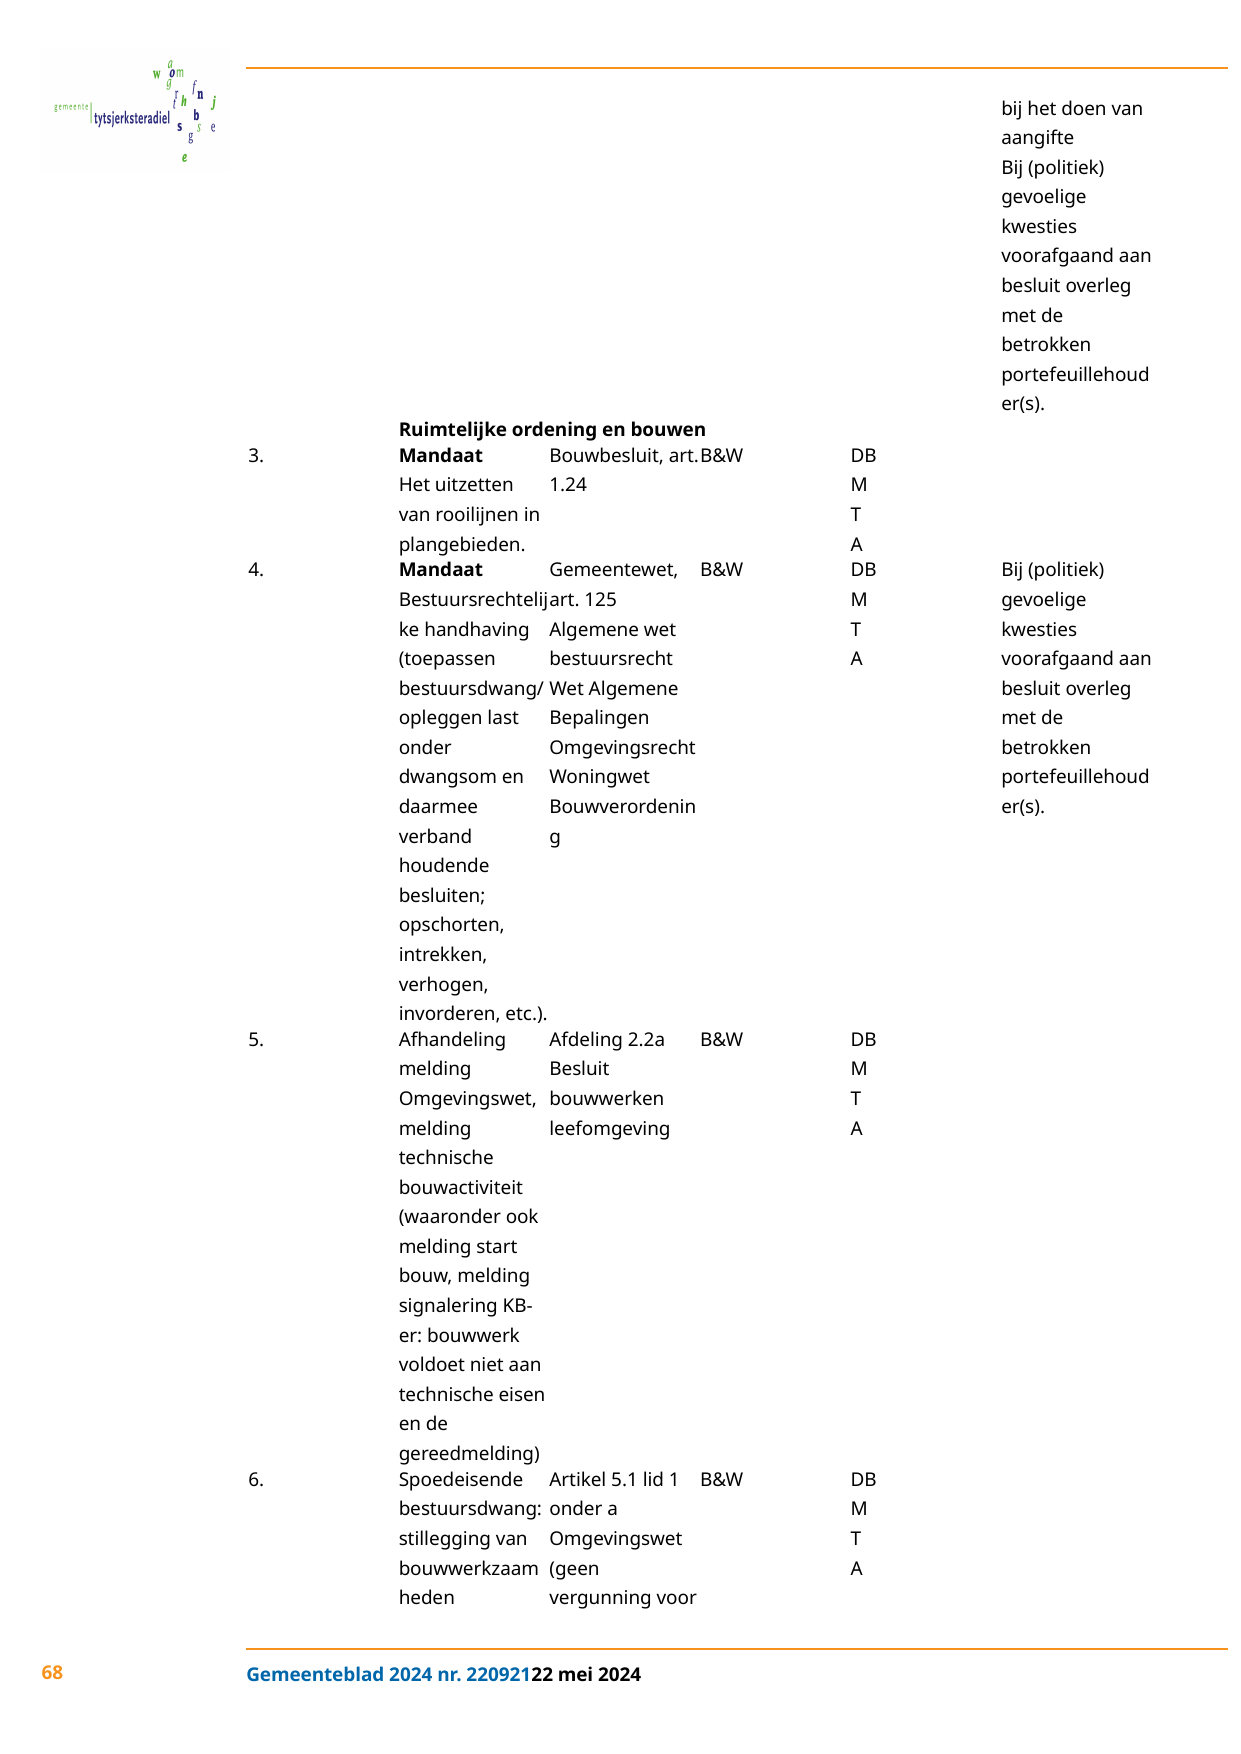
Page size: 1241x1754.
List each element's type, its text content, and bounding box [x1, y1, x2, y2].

table_cell Afdeling 2.2a Besluit bouwwerken leefomgeving [549, 1026, 700, 1466]
table_cell Ruimtelijke ordening en bouwen [399, 416, 1152, 442]
table_cell [850, 95, 1001, 416]
table_cell Gemeentewet, art. 125 Algemene wet bestuursrecht Wet Algemene Bepalingen Omgevingsrecht Woningwet Bouwverordening [549, 557, 700, 1026]
table_cell 4. [248, 557, 398, 1026]
table_cell B&W [700, 1026, 850, 1466]
table_cell DB M T A [850, 1026, 1001, 1466]
table_cell DB M T A [850, 1466, 1001, 1610]
table_cell B&W [700, 1466, 850, 1610]
table_cell [248, 416, 398, 442]
table_cell 5. [248, 1026, 398, 1466]
table_cell bij het doen van aangifte Bij (politiek) gevoelige kwesties voorafgaand aan besluit overleg met de betrokken portefeuillehouder(s). [1001, 95, 1152, 416]
table_cell [700, 95, 850, 416]
picture [41, 47, 231, 172]
table_cell B&W [700, 442, 850, 557]
table_cell [399, 95, 549, 416]
table_cell [1001, 442, 1152, 557]
table_cell DB M T A [850, 442, 1001, 557]
table_cell Mandaat Het uitzetten van rooilijnen in plangebieden. [399, 442, 549, 557]
table_cell Mandaat Bestuursrechtelijke handhaving (toepassen bestuursdwang/opleggen last onder dwangsom en daarmee verband houdende besluiten; opschorten, intrekken, verhogen, invorderen, etc.). [399, 557, 549, 1026]
table_cell Bij (politiek) gevoelige kwesties voorafgaand aan besluit overleg met de betrokken portefeuillehouder(s). [1001, 557, 1152, 1026]
table_cell [1001, 1026, 1152, 1466]
table_cell DB M T A [850, 557, 1001, 1026]
table_cell B&W [700, 557, 850, 1026]
table_cell Spoedeisende bestuursdwang: stillegging van bouwwerkzaamheden [399, 1466, 549, 1610]
table_cell [1001, 1466, 1152, 1610]
table_cell Bouwbesluit, art. 1.24 [549, 442, 700, 557]
table_cell Artikel 5.1 lid 1 onder a Omgevingswet (geen vergunning voor [549, 1466, 700, 1610]
table_cell [549, 95, 700, 416]
table_cell 3. [248, 442, 398, 557]
table_cell 6. [248, 1466, 398, 1610]
table_cell Afhandeling melding Omgevingswet, melding technische bouwactiviteit (waaronder ook melding start bouw, melding signalering KB-er: bouwwerk voldoet niet aan technische eisen en de gereedmelding) [399, 1026, 549, 1466]
table_cell [248, 95, 398, 416]
